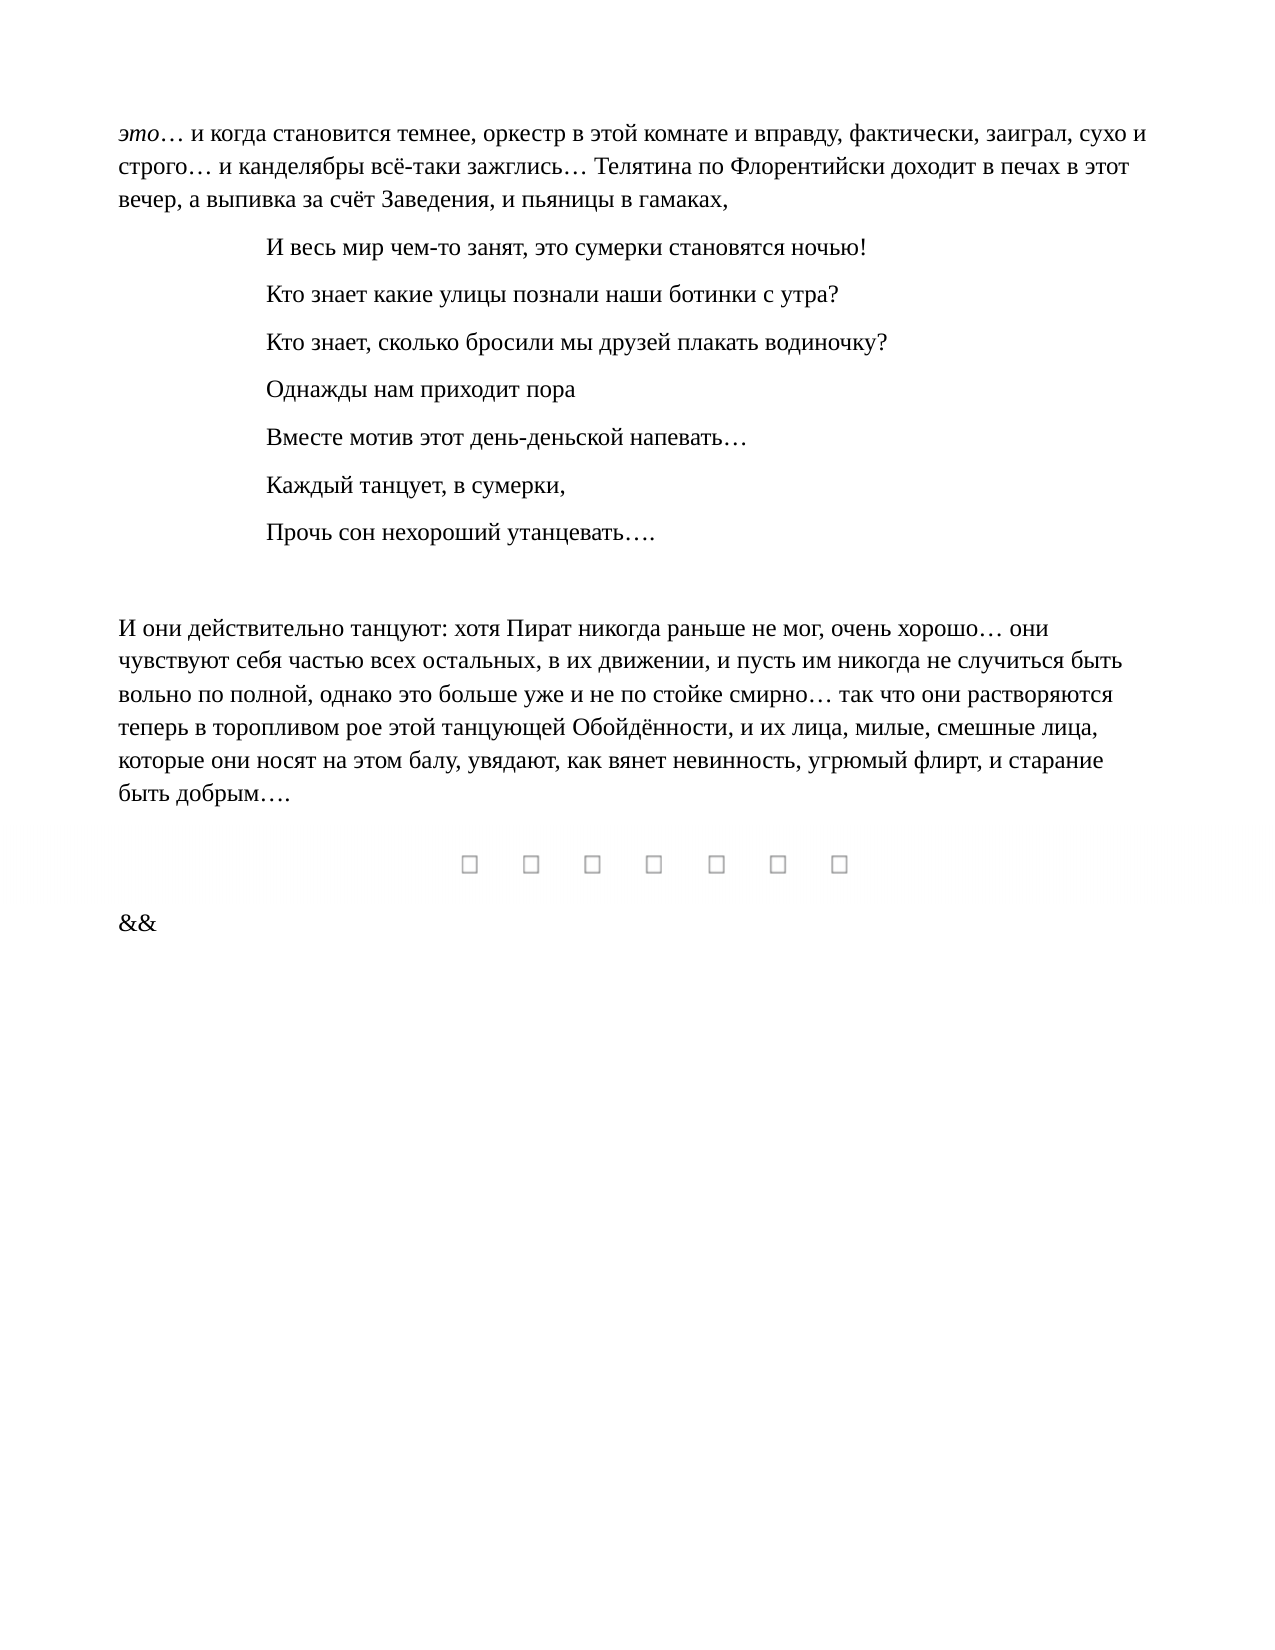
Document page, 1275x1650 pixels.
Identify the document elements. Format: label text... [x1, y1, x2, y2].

text Вместе мотив этот день-деньской напевать… [266, 422, 1157, 451]
text Кто знает, сколько бросили мы друзей плакать водиночку? [266, 327, 1157, 356]
text Каждый танцует, в сумерки, [266, 470, 1157, 498]
text это… и когда становится темнее, оркестр в этой комнате и вправду, фактически, заиграл, сухо и строго… и канделябры всё-таки зажглись… Телятина по Флорентийски доходит в печах в этот вечер, а выпивка за счёт Заведения, и пьяницы в гамаках, [118, 118, 1157, 213]
text && [118, 904, 1157, 936]
picture [0, 825, 1275, 904]
text Прочь сон нехороший утанцевать…. [266, 517, 1157, 546]
text Кто знает какие улицы познали наши ботинки с утра? [266, 279, 1157, 308]
text И они действительно танцуют: хотя Пират никогда раньше не мог, очень хорошо… они чувствуют себя частью всех остальных, в их движении, и пусть им никогда не случиться быть вольно по полной, однако это больше уже и не по стойке смирно… так что они растворяются теперь в торопливом рое этой танцующей Обойдённости, и их лица, милые, смешные лица, которые они носят на этом балу, увядают, как вянет невинность, угрюмый флирт, и старание быть добрым…. [118, 613, 1157, 806]
text И весь мир чем-то занят, это сумерки становятся ночью! [266, 232, 1157, 261]
text Однажды нам приходит пора [266, 374, 1157, 403]
